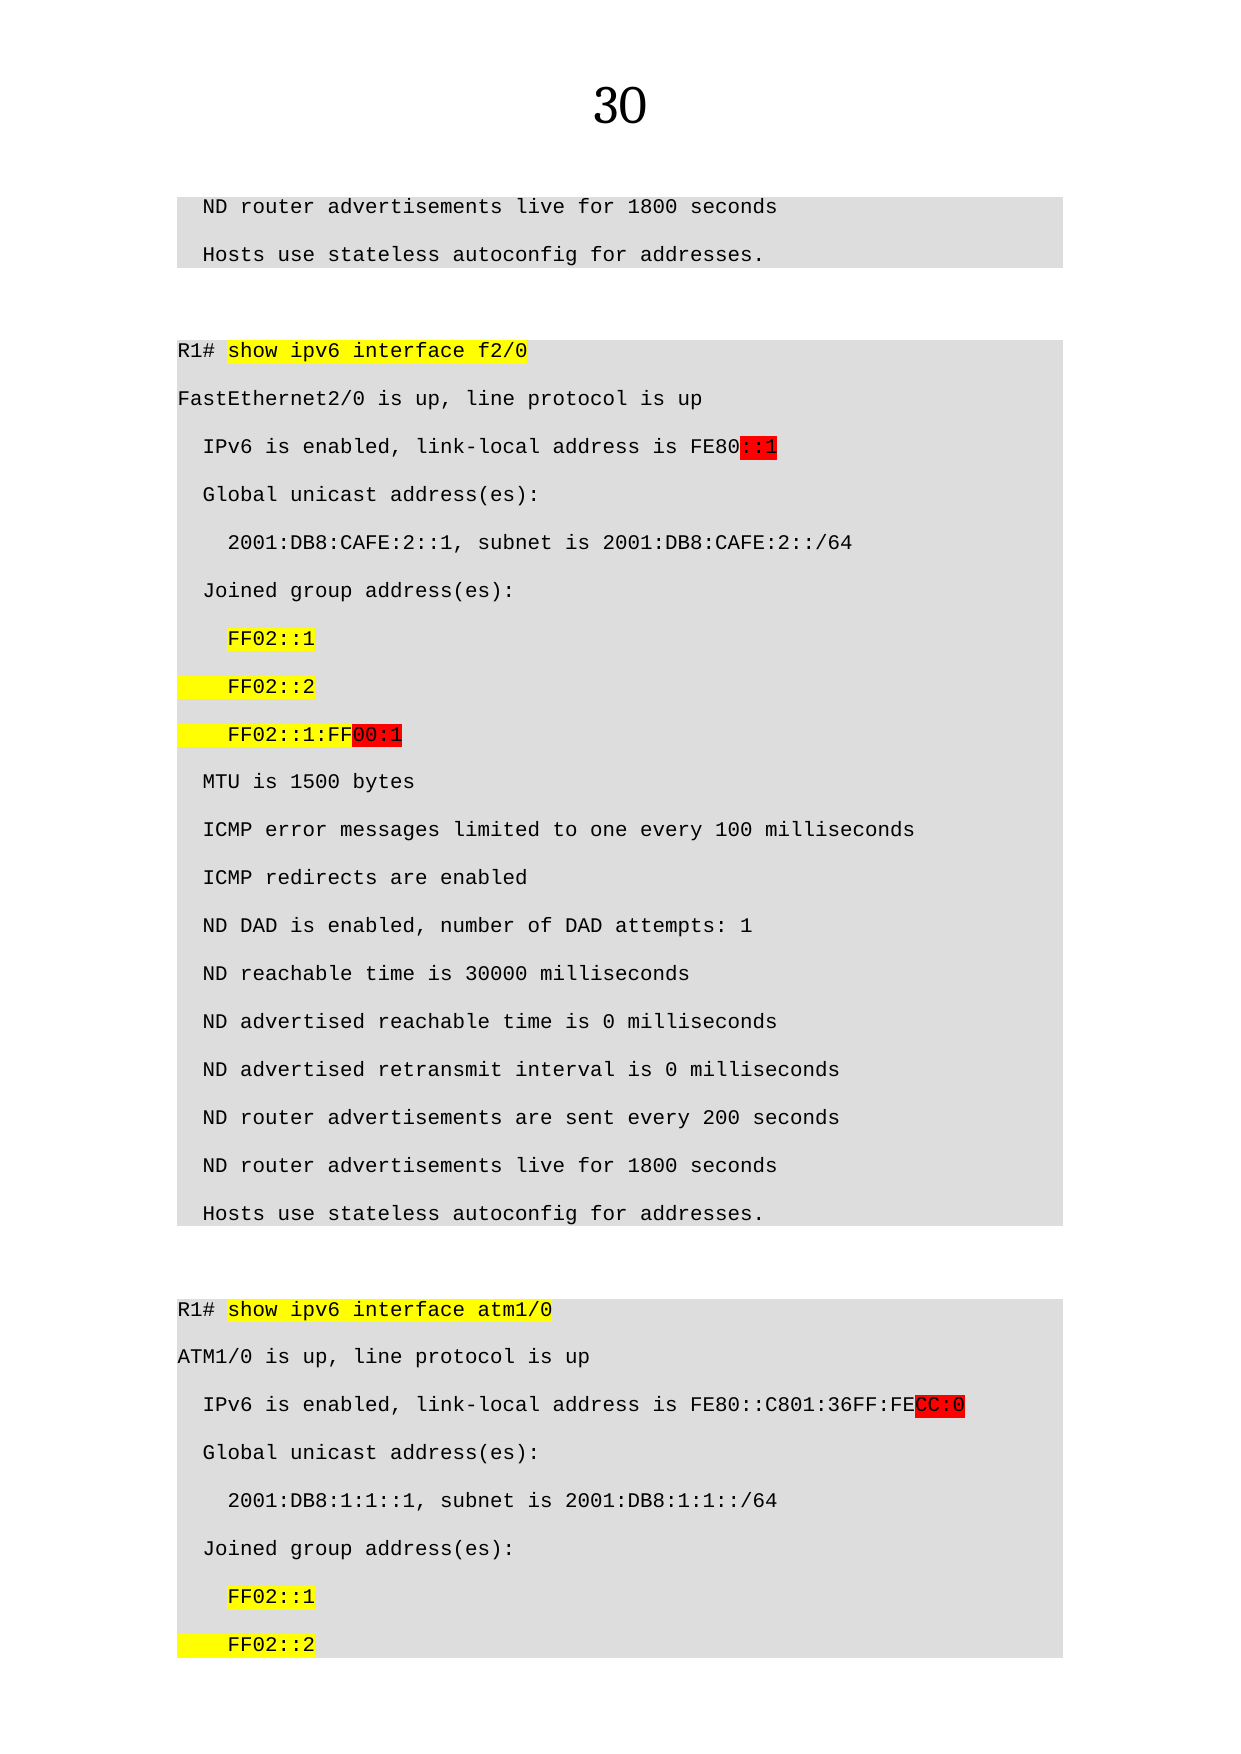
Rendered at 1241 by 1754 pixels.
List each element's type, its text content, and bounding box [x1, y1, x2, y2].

text Hosts use stateless autoconfig for addresses. [177, 1203, 1063, 1226]
text ATM1/0 is up, line protocol is up [177, 1347, 1063, 1370]
text Global unicast address(es): [177, 484, 1063, 508]
text R1# show ipv6 interface atm1/0 [177, 1299, 1063, 1322]
text FF02::1 [177, 628, 1063, 651]
text MTU is 1500 bytes [177, 772, 1063, 795]
text Hosts use stateless autoconfig for addresses. [177, 244, 1063, 268]
text ND advertised reachable time is 0 milliseconds [177, 1011, 1063, 1035]
text Joined group address(es): [177, 580, 1063, 603]
text ICMP redirects are enabled [177, 867, 1063, 891]
text ND router advertisements are sent every 200 seconds [177, 1107, 1063, 1131]
text IPv6 is enabled, link-local address is FE80::1 [177, 436, 1063, 460]
text FF02::2 [177, 1634, 1063, 1658]
text ICMP error messages limited to one every 100 milliseconds [177, 819, 1063, 843]
text ND advertised retransmit interval is 0 milliseconds [177, 1059, 1063, 1083]
text FF02::2 [177, 676, 1063, 699]
text FastEthernet2/0 is up, line protocol is up [177, 388, 1063, 412]
text Global unicast address(es): [177, 1442, 1063, 1466]
text Joined group address(es): [177, 1538, 1063, 1562]
text ND router advertisements live for 1800 seconds [177, 197, 1063, 220]
text ND DAD is enabled, number of DAD attempts: 1 [177, 915, 1063, 939]
text IPv6 is enabled, link-local address is FE80::C801:36FF:FECC:0 [177, 1394, 1063, 1418]
text 2001:DB8:1:1::1, subnet is 2001:DB8:1:1::/64 [177, 1490, 1063, 1514]
text 2001:DB8:CAFE:2::1, subnet is 2001:DB8:CAFE:2::/64 [177, 532, 1063, 556]
text ND router advertisements live for 1800 seconds [177, 1155, 1063, 1178]
text ND reachable time is 30000 milliseconds [177, 963, 1063, 987]
text FF02::1 [177, 1586, 1063, 1610]
text FF02::1:FF00:1 [177, 724, 1063, 747]
text R1# show ipv6 interface f2/0 [177, 340, 1063, 364]
